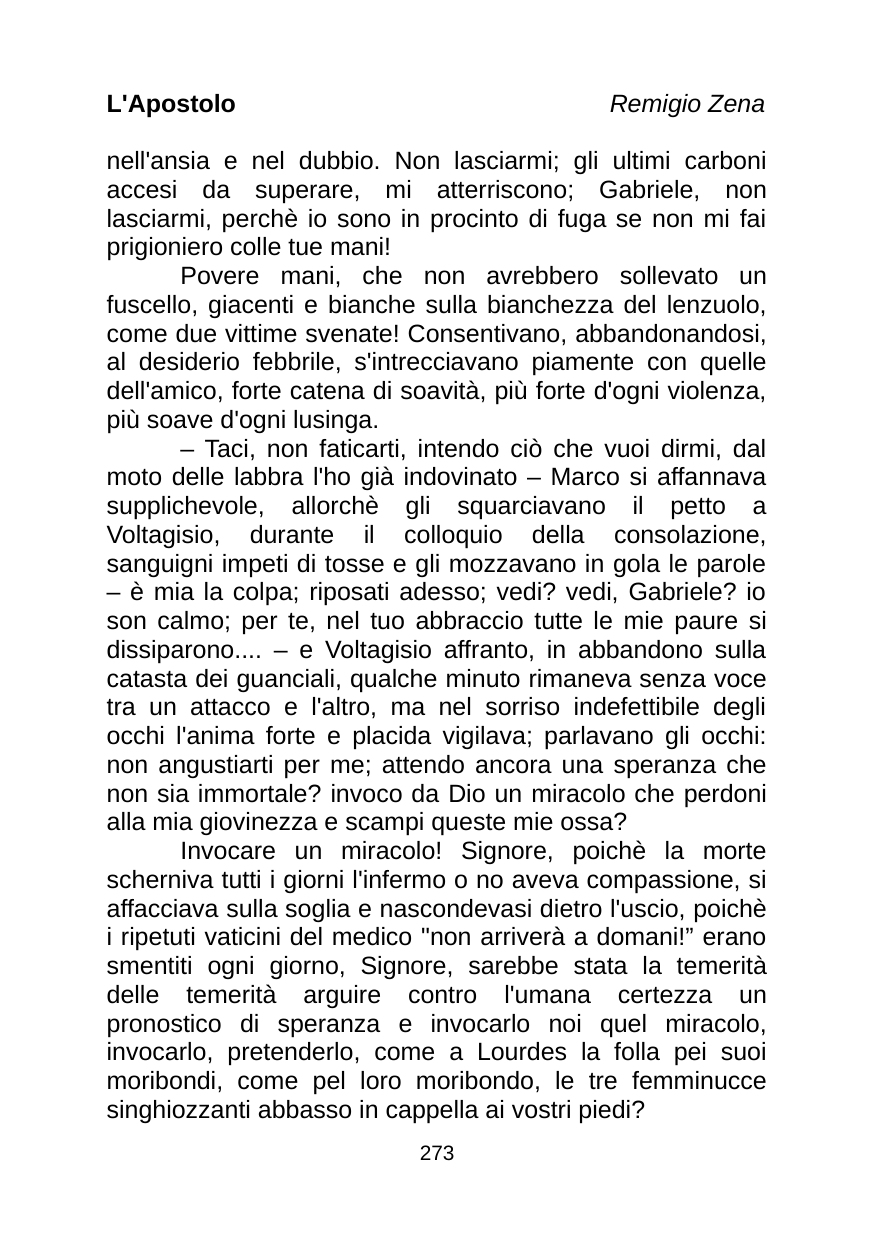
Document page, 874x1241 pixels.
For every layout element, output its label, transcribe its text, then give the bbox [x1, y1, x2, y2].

text Povere mani, che non avrebbero sollevato un fuscello, giacenti e bianche sulla bianchezza del lenzuolo, come due vittime svenate! Consentivano, abbandonandosi, al desiderio febbrile, s'intrecciavano piamente con quelle dell'amico, forte catena di soavità, più forte d'ogni violenza, più soave d'ogni lusinga. [106, 261, 768, 434]
text Invocare un miracolo! Signore, poichè la morte scherniva tutti i giorni l'infermo o no aveva compassione, si affacciava sulla soglia e nascondevasi dietro l'uscio, poichè i ripetuti vaticini del medico "non arriverà a domani!” erano smentiti ogni giorno, Signore, sarebbe stata la temerità delle temerità arguire contro l'umana certezza un pronostico di speranza e invocarlo noi quel miracolo, invocarlo, pretenderlo, come a Lourdes la folla pei suoi moribondi, come pel loro moribondo, le tre femminucce singhiozzanti abbasso in cappella ai vostri piedi? [106, 836, 768, 1124]
text – Taci, non faticarti, intendo ciò che vuoi dirmi, dal moto delle labbra l'ho già indovinato – Marco si affannava supplichevole, allorchè gli squarciavano il petto a Voltagisio, durante il colloquio della consolazione, sanguigni impeti di tosse e gli mozzavano in gola le parole – è mia la colpa; riposati adesso; vedi? vedi, Gabriele? io son calmo; per te, nel tuo abbraccio tutte le mie paure si dissiparono.... – e Voltagisio affranto, in abbandono sulla catasta dei guanciali, qualche minuto rimaneva senza voce tra un attacco e l'altro, ma nel sorriso indefettibile degli occhi l'anima forte e placida vigilava; parlavano gli occhi: non angustiarti per me; attendo ancora una speranza che non sia immortale? invoco da Dio un miracolo che perdoni alla mia giovinezza e scampi queste mie ossa? [106, 434, 768, 836]
text nell'ansia e nel dubbio. Non lasciarmi; gli ultimi carboni accesi da superare, mi atterriscono; Gabriele, non lasciarmi, perchè io sono in procinto di fuga se non mi fai prigioniero colle tue mani! [106, 146, 768, 261]
